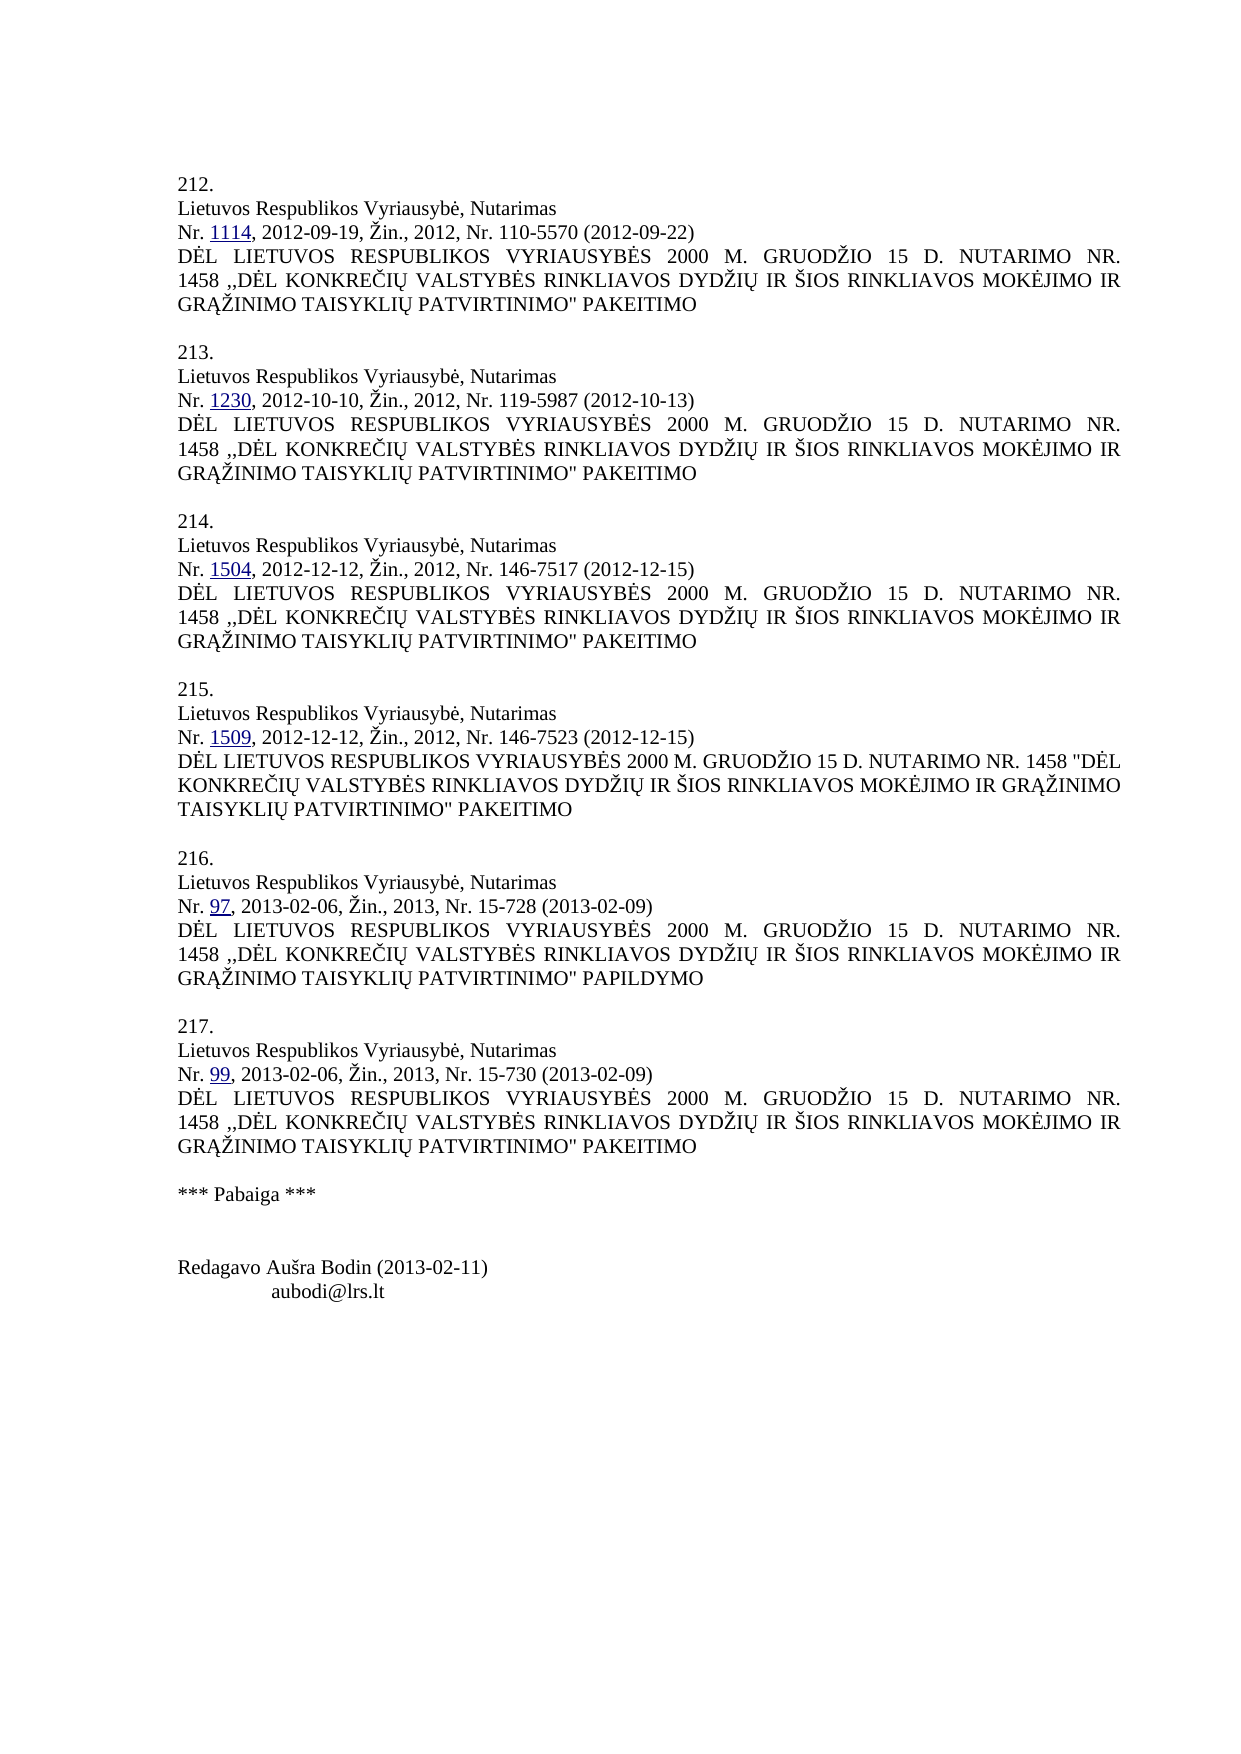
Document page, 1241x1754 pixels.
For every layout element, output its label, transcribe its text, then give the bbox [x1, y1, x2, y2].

text Lietuvos Respublikos Vyriausybė, Nutarimas [177, 701, 1122, 725]
text Nr. 1504, 2012-12-12, Žin., 2012, Nr. 146-7517 (2012-12-15) [177, 557, 1122, 581]
text Nr. 1114, 2012-09-19, Žin., 2012, Nr. 110-5570 (2012-09-22) [177, 220, 1122, 244]
text 216. [177, 846, 1122, 869]
text Nr. 99, 2013-02-06, Žin., 2013, Nr. 15-730 (2013-02-09) [177, 1062, 1122, 1086]
text Lietuvos Respublikos Vyriausybė, Nutarimas [177, 1038, 1122, 1062]
text 214. [177, 509, 1122, 533]
text Lietuvos Respublikos Vyriausybė, Nutarimas [177, 196, 1122, 220]
text Lietuvos Respublikos Vyriausybė, Nutarimas [177, 364, 1122, 388]
text 213. [177, 340, 1122, 364]
text Nr. 1509, 2012-12-12, Žin., 2012, Nr. 146-7523 (2012-12-15) [177, 725, 1122, 749]
text DĖL LIETUVOS RESPUBLIKOS VYRIAUSYBĖS 2000 M. GRUODŽIO 15 D. NUTARIMO NR. 1458 ,,DĖL KONKREČIŲ VALSTYBĖS RINKLIAVOS DYDŽIŲ IR ŠIOS RINKLIAVOS MOKĖJIMO IR GRĄŽINIMO TAISYKLIŲ PATVIRTINIMO" PAKEITIMO [177, 244, 1122, 316]
text *** Pabaiga *** [177, 1182, 1122, 1206]
text aubodi@lrs.lt [177, 1279, 1122, 1303]
text 217. [177, 1014, 1122, 1038]
text DĖL LIETUVOS RESPUBLIKOS VYRIAUSYBĖS 2000 M. GRUODŽIO 15 D. NUTARIMO NR. 1458 "DĖL KONKREČIŲ VALSTYBĖS RINKLIAVOS DYDŽIŲ IR ŠIOS RINKLIAVOS MOKĖJIMO IR GRĄŽINIMO TAISYKLIŲ PATVIRTINIMO" PAKEITIMO [177, 749, 1122, 821]
text Nr. 1230, 2012-10-10, Žin., 2012, Nr. 119-5987 (2012-10-13) [177, 388, 1122, 412]
text Nr. 97, 2013-02-06, Žin., 2013, Nr. 15-728 (2013-02-09) [177, 894, 1122, 918]
text Lietuvos Respublikos Vyriausybė, Nutarimas [177, 533, 1122, 557]
text DĖL LIETUVOS RESPUBLIKOS VYRIAUSYBĖS 2000 M. GRUODŽIO 15 D. NUTARIMO NR. 1458 ,,DĖL KONKREČIŲ VALSTYBĖS RINKLIAVOS DYDŽIŲ IR ŠIOS RINKLIAVOS MOKĖJIMO IR GRĄŽINIMO TAISYKLIŲ PATVIRTINIMO" PAKEITIMO [177, 581, 1122, 653]
text DĖL LIETUVOS RESPUBLIKOS VYRIAUSYBĖS 2000 M. GRUODŽIO 15 D. NUTARIMO NR. 1458 ,,DĖL KONKREČIŲ VALSTYBĖS RINKLIAVOS DYDŽIŲ IR ŠIOS RINKLIAVOS MOKĖJIMO IR GRĄŽINIMO TAISYKLIŲ PATVIRTINIMO" PAPILDYMO [177, 918, 1122, 990]
text DĖL LIETUVOS RESPUBLIKOS VYRIAUSYBĖS 2000 M. GRUODŽIO 15 D. NUTARIMO NR. 1458 ,,DĖL KONKREČIŲ VALSTYBĖS RINKLIAVOS DYDŽIŲ IR ŠIOS RINKLIAVOS MOKĖJIMO IR GRĄŽINIMO TAISYKLIŲ PATVIRTINIMO" PAKEITIMO [177, 1086, 1122, 1158]
text Redagavo Aušra Bodin (2013-02-11) [177, 1254, 1122, 1279]
text 212. [177, 172, 1122, 196]
text DĖL LIETUVOS RESPUBLIKOS VYRIAUSYBĖS 2000 M. GRUODŽIO 15 D. NUTARIMO NR. 1458 ,,DĖL KONKREČIŲ VALSTYBĖS RINKLIAVOS DYDŽIŲ IR ŠIOS RINKLIAVOS MOKĖJIMO IR GRĄŽINIMO TAISYKLIŲ PATVIRTINIMO" PAKEITIMO [177, 412, 1122, 484]
text Lietuvos Respublikos Vyriausybė, Nutarimas [177, 869, 1122, 894]
text 215. [177, 677, 1122, 701]
